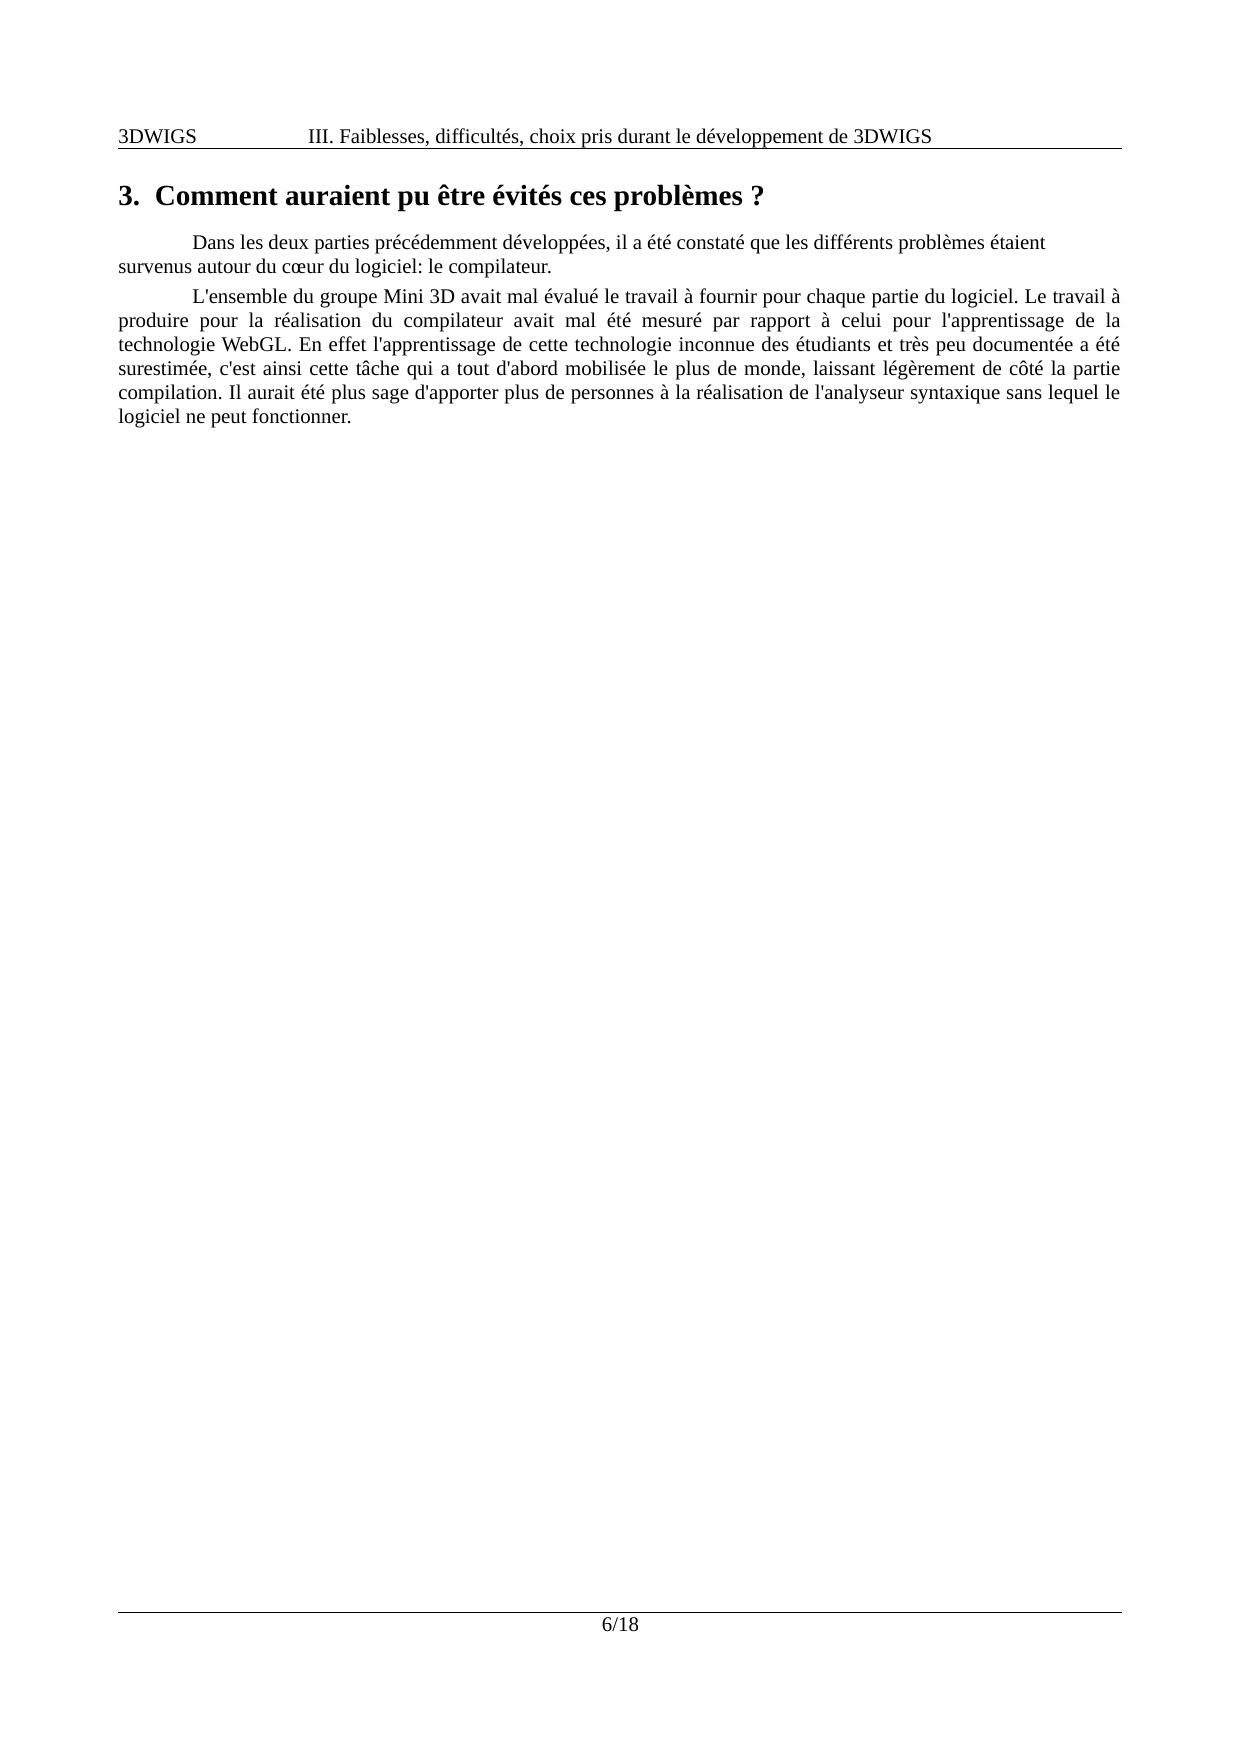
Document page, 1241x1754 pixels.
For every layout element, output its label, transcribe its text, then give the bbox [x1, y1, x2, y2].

subtitle Comment auraient pu être évités ces problèmes ? [118, 178, 1122, 211]
text L'ensemble du groupe Mini 3D avait mal évalué le travail à fournir pour chaque partie du logiciel. Le travail à produire pour la réalisation du compilateur avait mal été mesuré par rapport à celui pour l'apprentissage de la technologie WebGL. En effet l'apprentissage de cette technologie inconnue des étudiants et très peu documentée a été surestimée, c'est ainsi cette tâche qui a tout d'abord mobilisée le plus de monde, laissant légèrement de côté la partie compilation. Il aurait été plus sage d'apporter plus de personnes à la réalisation de l'analyseur syntaxique sans lequel le logiciel ne peut fonctionner. [118, 284, 1122, 428]
text Dans les deux parties précédemment développées, il a été constaté que les différents problèmes étaient survenus autour du cœur du logiciel: le compilateur. [118, 230, 1122, 278]
